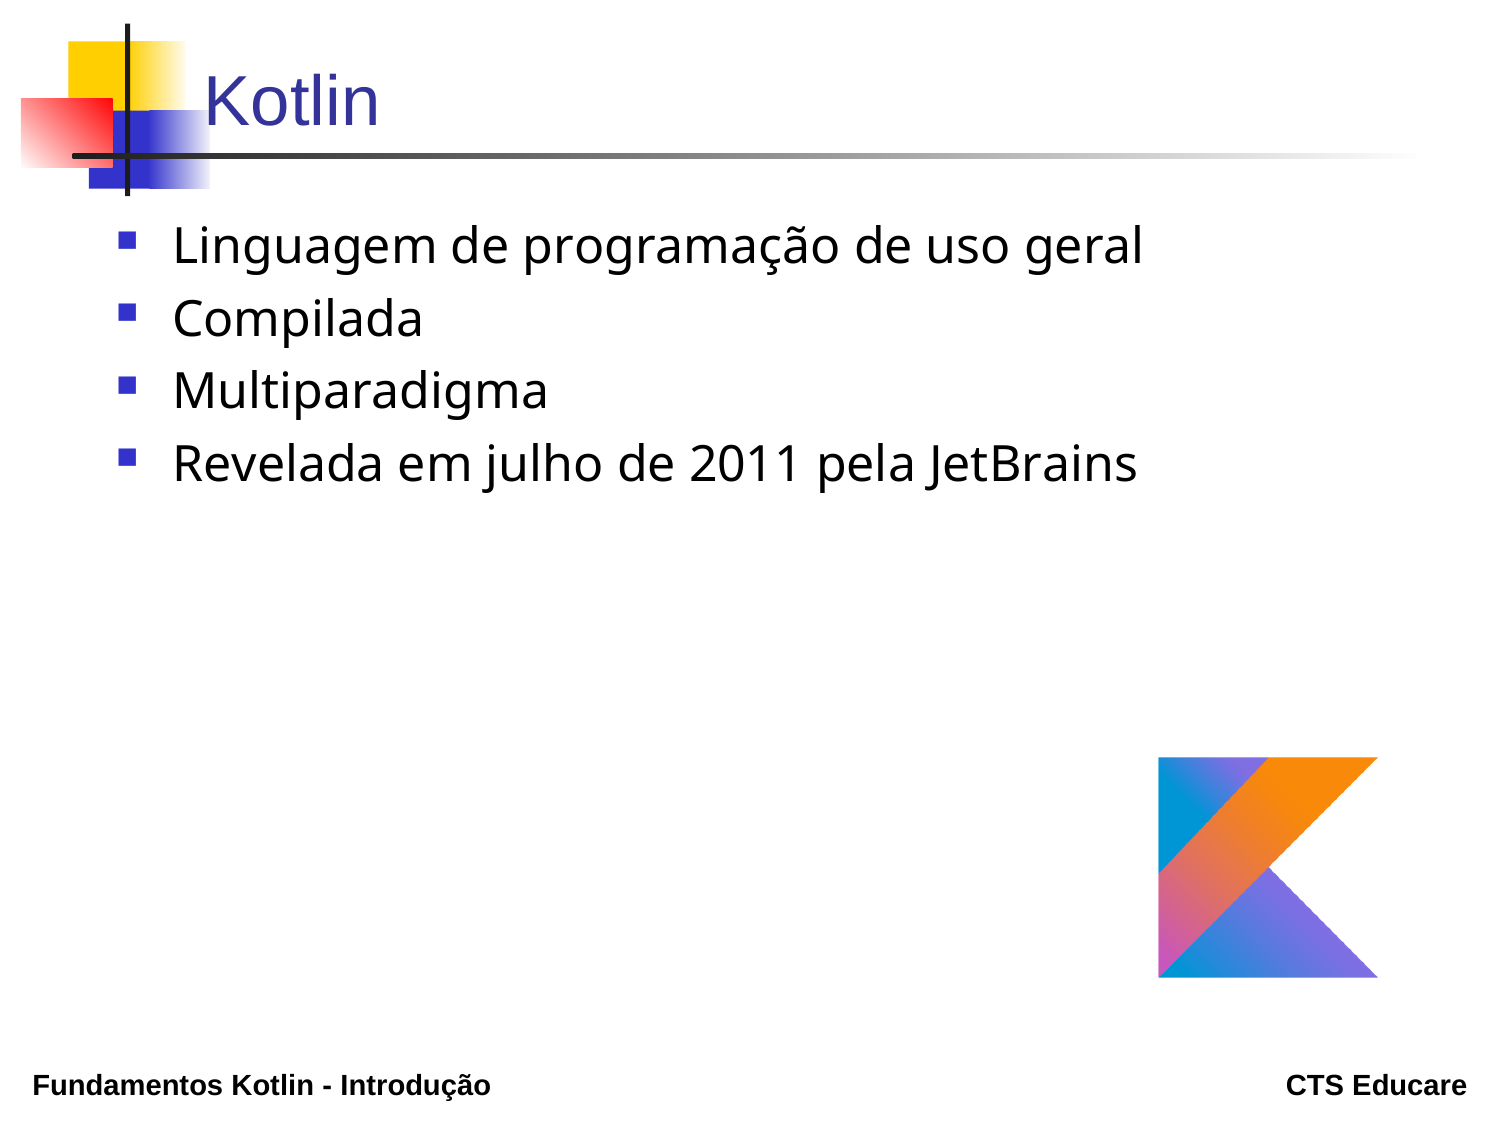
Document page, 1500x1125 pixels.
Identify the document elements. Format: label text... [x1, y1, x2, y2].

list Linguagem de programação de uso geral Compilada Multiparadigma Revelada em julho de 2011 pela JetBrains [100, 206, 1447, 1024]
title Kotlin [188, 46, 1468, 149]
picture [1133, 732, 1403, 1003]
